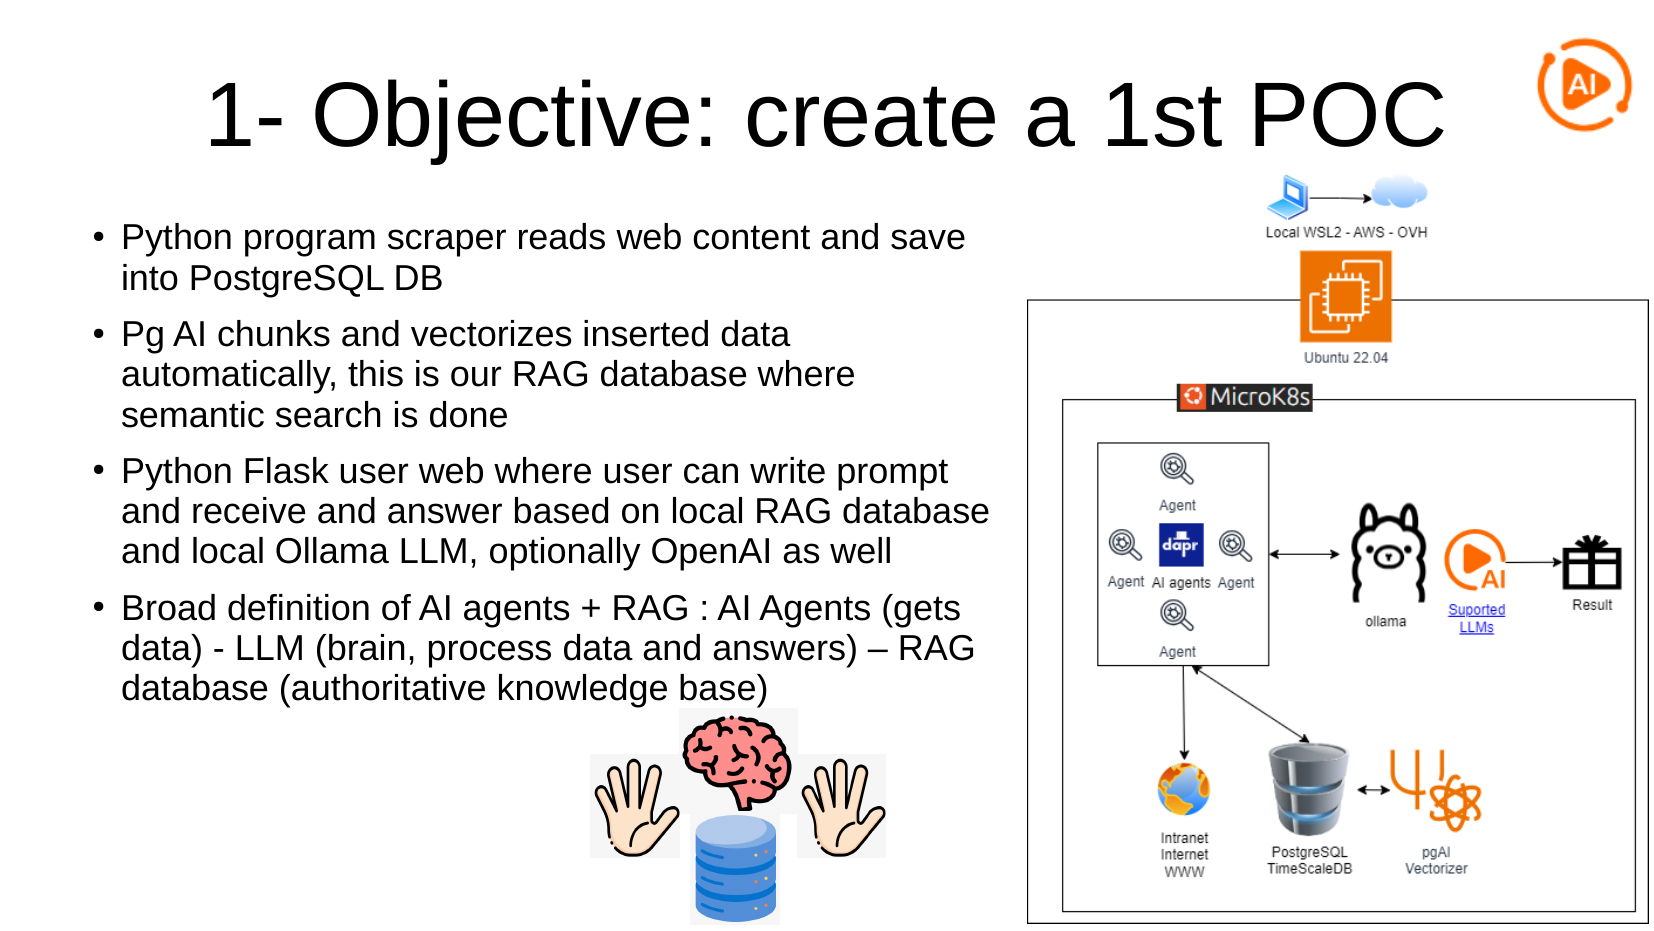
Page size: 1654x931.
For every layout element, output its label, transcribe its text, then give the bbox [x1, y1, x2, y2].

picture [590, 708, 886, 925]
list Python program scraper reads web content and save into PostgreSQL DB Pg AI chunks and vectorizes inserted data automatically, this is our RAG database where semantic search is done Python Flask user web where user can write prompt and receive and answer based on local RAG database and local Ollama LLM, optionally OpenAI as well Broad definition of AI agents + RAG : AI Agents (gets data) - LLM (brain, process data and answers) – RAG database (authoritative knowledge base) [82, 217, 1004, 758]
picture [1027, 173, 1649, 924]
picture [1535, 27, 1641, 148]
title 1- Objective: create a 1st POC [82, 37, 1571, 193]
